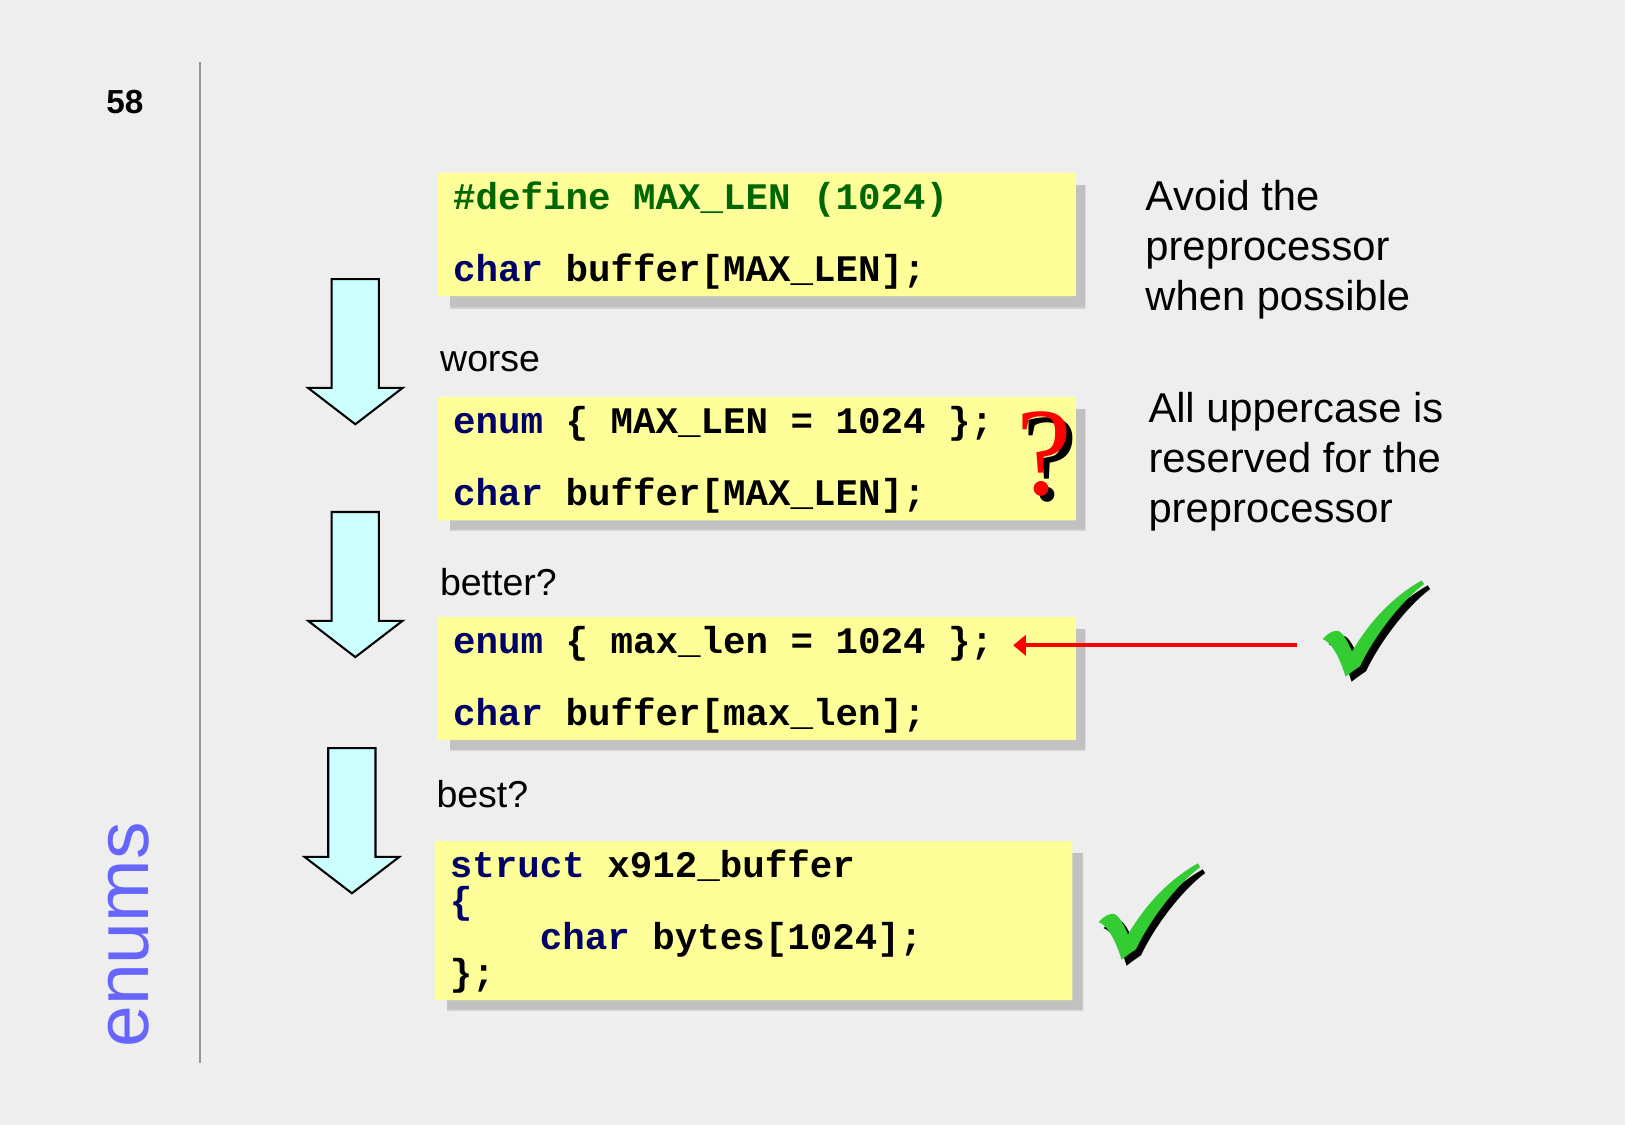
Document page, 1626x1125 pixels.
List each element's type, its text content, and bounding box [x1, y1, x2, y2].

text_box enum { max_len = 1024 }; char buffer[max_len]; [438, 616, 1076, 741]
text_box worse [331, 326, 616, 387]
text_box [331, 512, 379, 550]
text_box [304, 748, 400, 894]
text_box [331, 279, 379, 326]
text_box All uppercase is reserved for the preprocessor [1133, 373, 1471, 539]
text_box #define MAX_LEN (1024) char buffer[MAX_LEN]; [438, 172, 1076, 297]
text_box best? [376, 762, 612, 823]
text_box [308, 612, 403, 658]
text_box struct x912_buffer { char bytes[1024]; }; [434, 841, 1072, 1001]
list [212, 62, 1550, 1063]
text_box ? [1001, 361, 1088, 528]
title enums [50, 187, 188, 1063]
text_box  [1296, 538, 1486, 734]
text_box [308, 387, 403, 425]
text_box enum { MAX_LEN = 1024 }; char buffer[MAX_LEN]; [438, 397, 1001, 521]
text_box Avoid the preprocessor when possible [1130, 160, 1426, 327]
text_box better? [331, 550, 616, 612]
text_box  [1072, 822, 1262, 1017]
